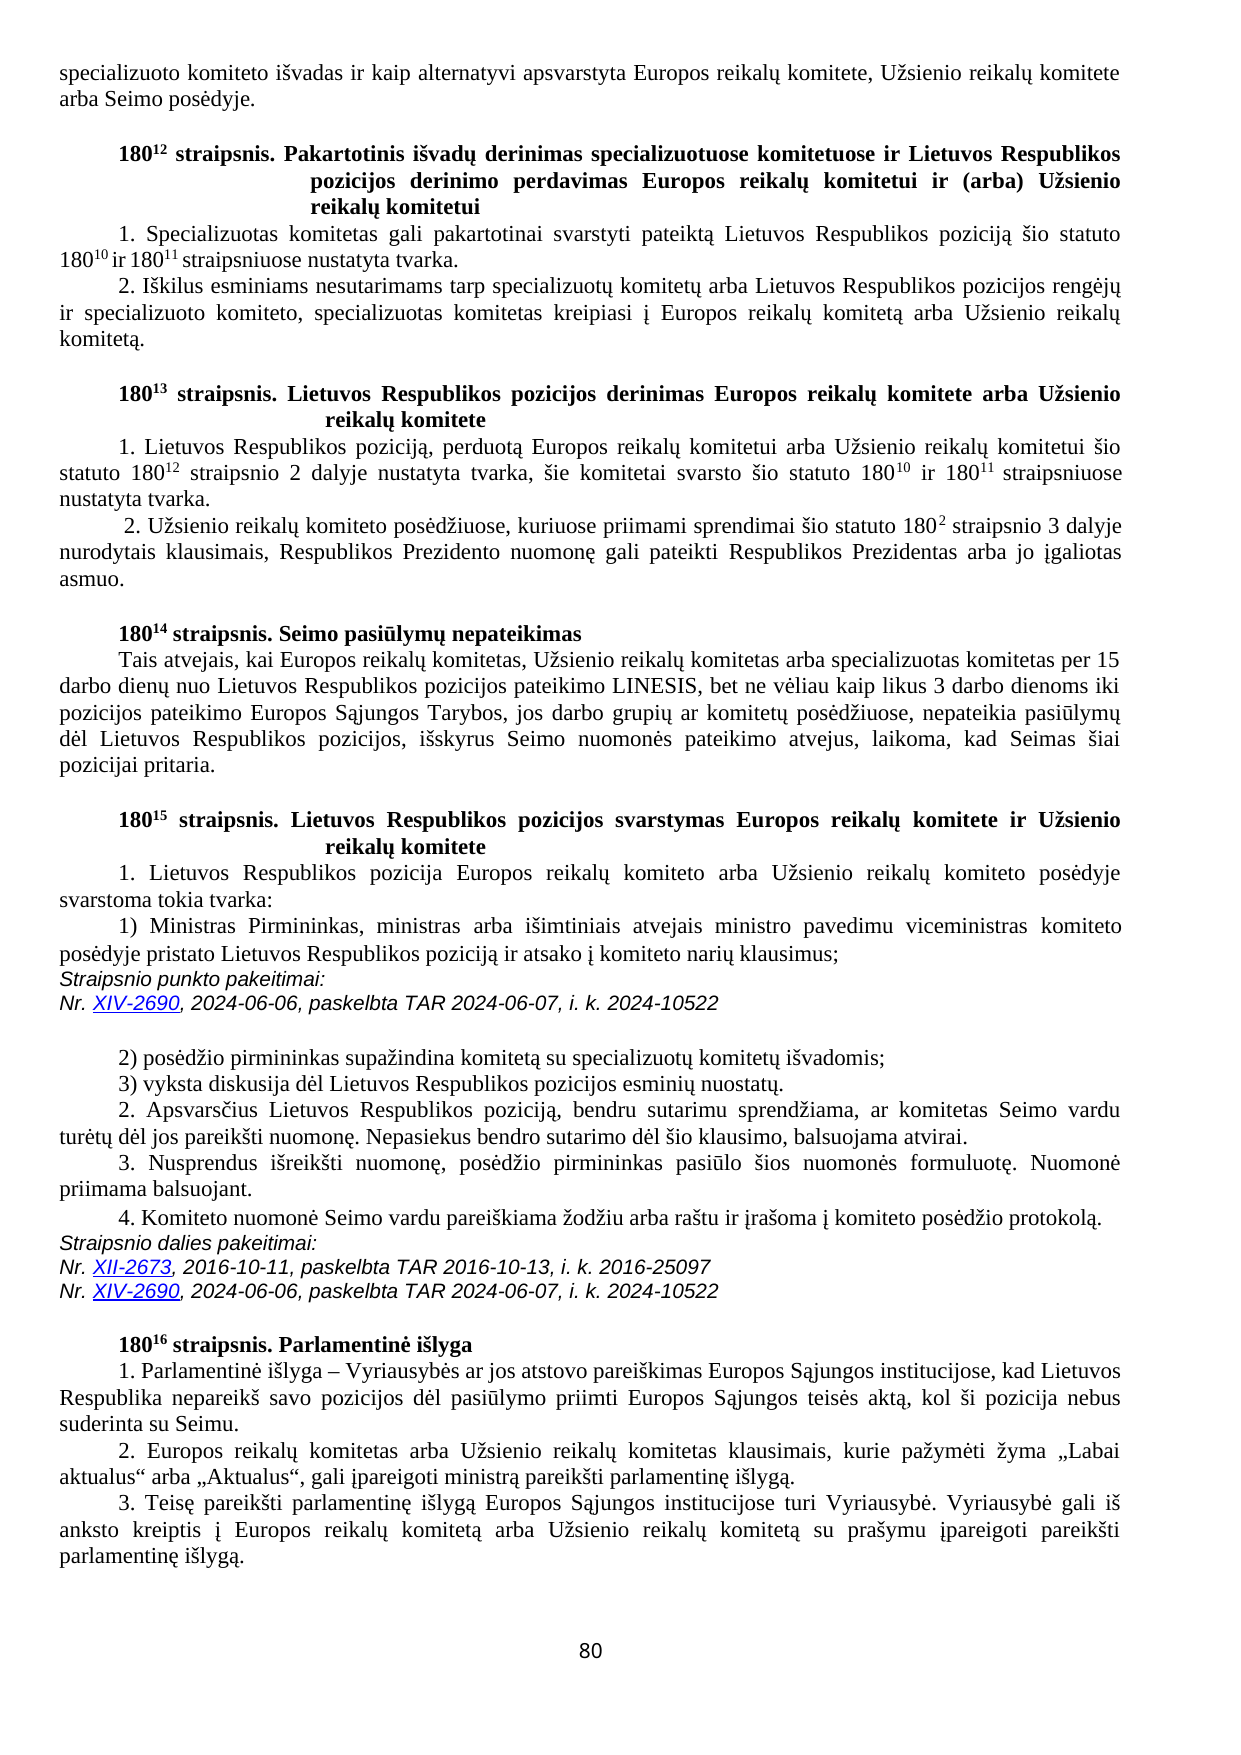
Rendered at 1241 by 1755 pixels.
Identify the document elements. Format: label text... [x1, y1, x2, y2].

text 18012 straipsnis. Pakartotinis išvadų derinimas specializuotuose komitetuose ir Lietuvos Respublikos pozicijos derinimo perdavimas Europos reikalų komitetui ir (arba) Užsienio reikalų komitetui [118, 141, 1122, 219]
text 3) vyksta diskusija dėl Lietuvos Respublikos pozicijos esminių nuostatų. [59, 1070, 1122, 1096]
text 1) Ministras Pirmininkas, ministras arba išimtiniais atvejais ministro pavedimu viceministras komiteto posėdyje pristato Lietuvos Respublikos poziciją ir atsako į komiteto narių klausimus; [59, 912, 1122, 967]
text 2. Europos reikalų komitetas arba Užsienio reikalų komitetas klausimais, kurie pažymėti žyma „Labai aktualus“ arba „Aktualus“, gali įpareigoti ministrą pareikšti parlamentinę išlygą. [59, 1437, 1122, 1489]
text 3. Nusprendus išreikšti nuomonę, posėdžio pirmininkas pasiūlo šios nuomonės formuluotę. Nuomonė priimama balsuojant. [59, 1149, 1122, 1202]
text Nr. XIV-2690, 2024-06-06, paskelbta TAR 2024-06-07, i. k. 2024-10522 [59, 991, 1122, 1015]
text 18013 straipsnis. Lietuvos Respublikos pozicijos derinimas Europos reikalų komitete arba Užsienio reikalų komitete [118, 380, 1122, 433]
text 18014 straipsnis. Seimo pasiūlymų nepateikimas [59, 620, 1122, 646]
text Tais atvejais, kai Europos reikalų komitetas, Užsienio reikalų komitetas arba specializuotas komitetas per 15 darbo dienų nuo Lietuvos Respublikos pozicijos pateikimo LINESIS, bet ne vėliau kaip likus 3 darbo dienoms iki pozicijos pateikimo Europos Sąjungos Tarybos, jos darbo grupių ar komitetų posėdžiuose, nepateikia pasiūlymų dėl Lietuvos Respublikos pozicijos, išskyrus Seimo nuomonės pateikimo atvejus, laikoma, kad Seimas šiai pozicijai pritaria. [59, 646, 1122, 778]
text 18016 straipsnis. Parlamentinė išlyga [59, 1331, 1122, 1358]
text specializuoto komiteto išvadas ir kaip alternatyvi apsvarstyta Europos reikalų komitete, Užsienio reikalų komitete arba Seimo posėdyje. [59, 59, 1122, 112]
text 2) posėdžio pirmininkas supažindina komitetą su specializuotų komitetų išvadomis; [59, 1044, 1122, 1070]
text 2. Apsvarsčius Lietuvos Respublikos poziciją, bendru sutarimu sprendžiama, ar komitetas Seimo vardu turėtų dėl jos pareikšti nuomonę. Nepasiekus bendro sutarimo dėl šio klausimo, balsuojama atvirai. [59, 1096, 1122, 1149]
text Nr. XIV-2690, 2024-06-06, paskelbta TAR 2024-06-07, i. k. 2024-10522 [59, 1278, 1122, 1302]
text Straipsnio punkto pakeitimai: [59, 967, 1122, 991]
text 1. Specializuotas komitetas gali pakartotinai svarstyti pateiktą Lietuvos Respublikos poziciją šio statuto 18010 ir 18011 straipsniuose nustatyta tvarka. [59, 219, 1122, 272]
text 2. Užsienio reikalų komiteto posėdžiuose, kuriuose priimami sprendimai šio statuto 1802 straipsnio 3 dalyje nurodytais klausimais, Respublikos Prezidento nuomonę gali pateikti Respublikos Prezidentas arba jo įgaliotas asmuo. [59, 512, 1122, 591]
text 1. Parlamentinė išlyga – Vyriausybės ar jos atstovo pareiškimas Europos Sąjungos institucijose, kad Lietuvos Respublika nepareikš savo pozicijos dėl pasiūlymo priimti Europos Sąjungos teisės aktą, kol ši pozicija nebus suderinta su Seimu. [59, 1358, 1122, 1437]
text 1. Lietuvos Respublikos poziciją, perduotą Europos reikalų komitetui arba Užsienio reikalų komitetui šio statuto 18012 straipsnio 2 dalyje nustatyta tvarka, šie komitetai svarsto šio statuto 18010 ir 18011 straipsniuose nustatyta tvarka. [59, 433, 1122, 512]
text 1. Lietuvos Respublikos pozicija Europos reikalų komiteto arba Užsienio reikalų komiteto posėdyje svarstoma tokia tvarka: [59, 859, 1122, 912]
text Straipsnio dalies pakeitimai: [59, 1231, 1122, 1254]
text 18015 straipsnis. Lietuvos Respublikos pozicijos svarstymas Europos reikalų komitete ir Užsienio reikalų komitete [118, 807, 1122, 859]
text Nr. XII-2673, 2016-10-11, paskelbta TAR 2016-10-13, i. k. 2016-25097 [59, 1254, 1122, 1278]
text 2. Iškilus esminiams nesutarimams tarp specializuotų komitetų arba Lietuvos Respublikos pozicijos rengėjų ir specializuoto komiteto, specializuotas komitetas kreipiasi į Europos reikalų komitetą arba Užsienio reikalų komitetą. [59, 272, 1122, 351]
text 3. Teisę pareikšti parlamentinę išlygą Europos Sąjungos institucijose turi Vyriausybė. Vyriausybė gali iš anksto kreiptis į Europos reikalų komitetą arba Užsienio reikalų komitetą su prašymu įpareigoti pareikšti parlamentinę išlygą. [59, 1489, 1122, 1568]
text 4. Komiteto nuomonė Seimo vardu pareiškiama žodžiu arba raštu ir įrašoma į komiteto posėdžio protokolą. [59, 1202, 1122, 1231]
